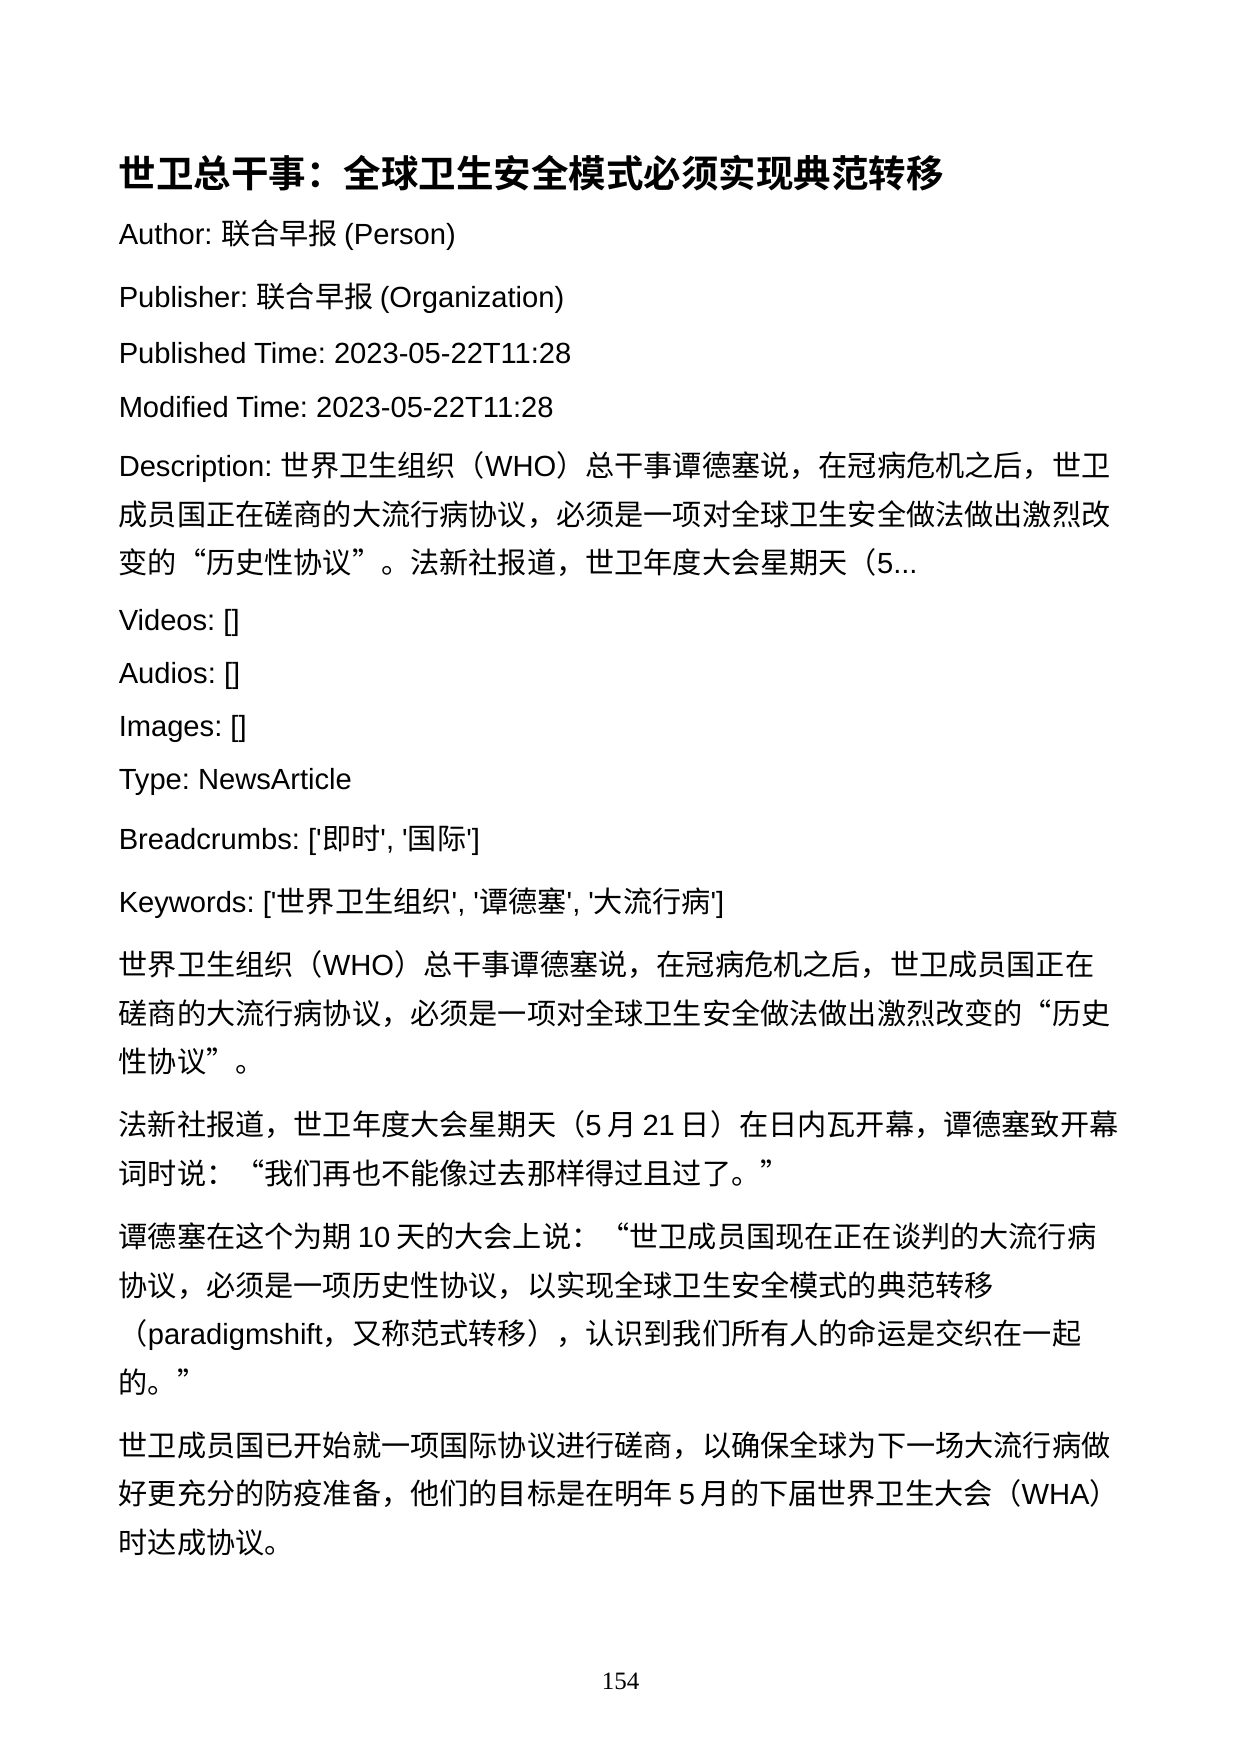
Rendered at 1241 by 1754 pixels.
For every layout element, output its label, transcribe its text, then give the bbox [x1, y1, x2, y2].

text 世卫成员国已开始就一项国际协议进行磋商，以确保全球为下一场大流行病做好更充分的防疫准备，他们的目标是在明年5月的下届世界卫生大会（WHA）时达成协议。 [118, 1422, 1122, 1562]
text Keywords: ['世界卫生组织', '谭德塞', '大流行病'] [118, 879, 1122, 921]
text Videos: [] [118, 603, 1122, 637]
text 世界卫生组织（WHO）总干事谭德塞说，在冠病危机之后，世卫成员国正在磋商的大流行病协议，必须是一项对全球卫生安全做法做出激烈改变的“历史性协议”。 [118, 942, 1122, 1081]
text Modified Time: 2023-05-22T11:28 [118, 390, 1122, 423]
text Images: [] [118, 709, 1122, 743]
text Published Time: 2023-05-22T11:28 [118, 337, 1122, 370]
text Publisher: 联合早报 (Organization) [118, 273, 1122, 316]
text Type: NewsArticle [118, 762, 1122, 796]
text 法新社报道，世卫年度大会星期天（5月21日）在日内瓦开幕，谭德塞致开幕词时说：“我们再也不能像过去那样得过且过了。” [118, 1102, 1122, 1193]
text Breadcrumbs: ['即时', '国际'] [118, 816, 1122, 858]
text Author: 联合早报 (Person) [118, 210, 1122, 253]
subtitle 世卫总干事：全球卫生安全模式必须实现典范转移 [118, 143, 1122, 198]
text Description: 世界卫生组织（WHO）总干事谭德塞说，在冠病危机之后，世卫成员国正在磋商的大流行病协议，必须是一项对全球卫生安全做法做出激烈改变的“历史性协议”。法新社报道，世卫年度大会星期天（5... [118, 443, 1122, 582]
text 谭德塞在这个为期10天的大会上说：“世卫成员国现在正在谈判的大流行病协议，必须是一项历史性协议，以实现全球卫生安全模式的典范转移（paradigmshift，又称范式转移），认识到我们所有人的命运是交织在一起的。” [118, 1214, 1122, 1402]
text Audios: [] [118, 656, 1122, 690]
